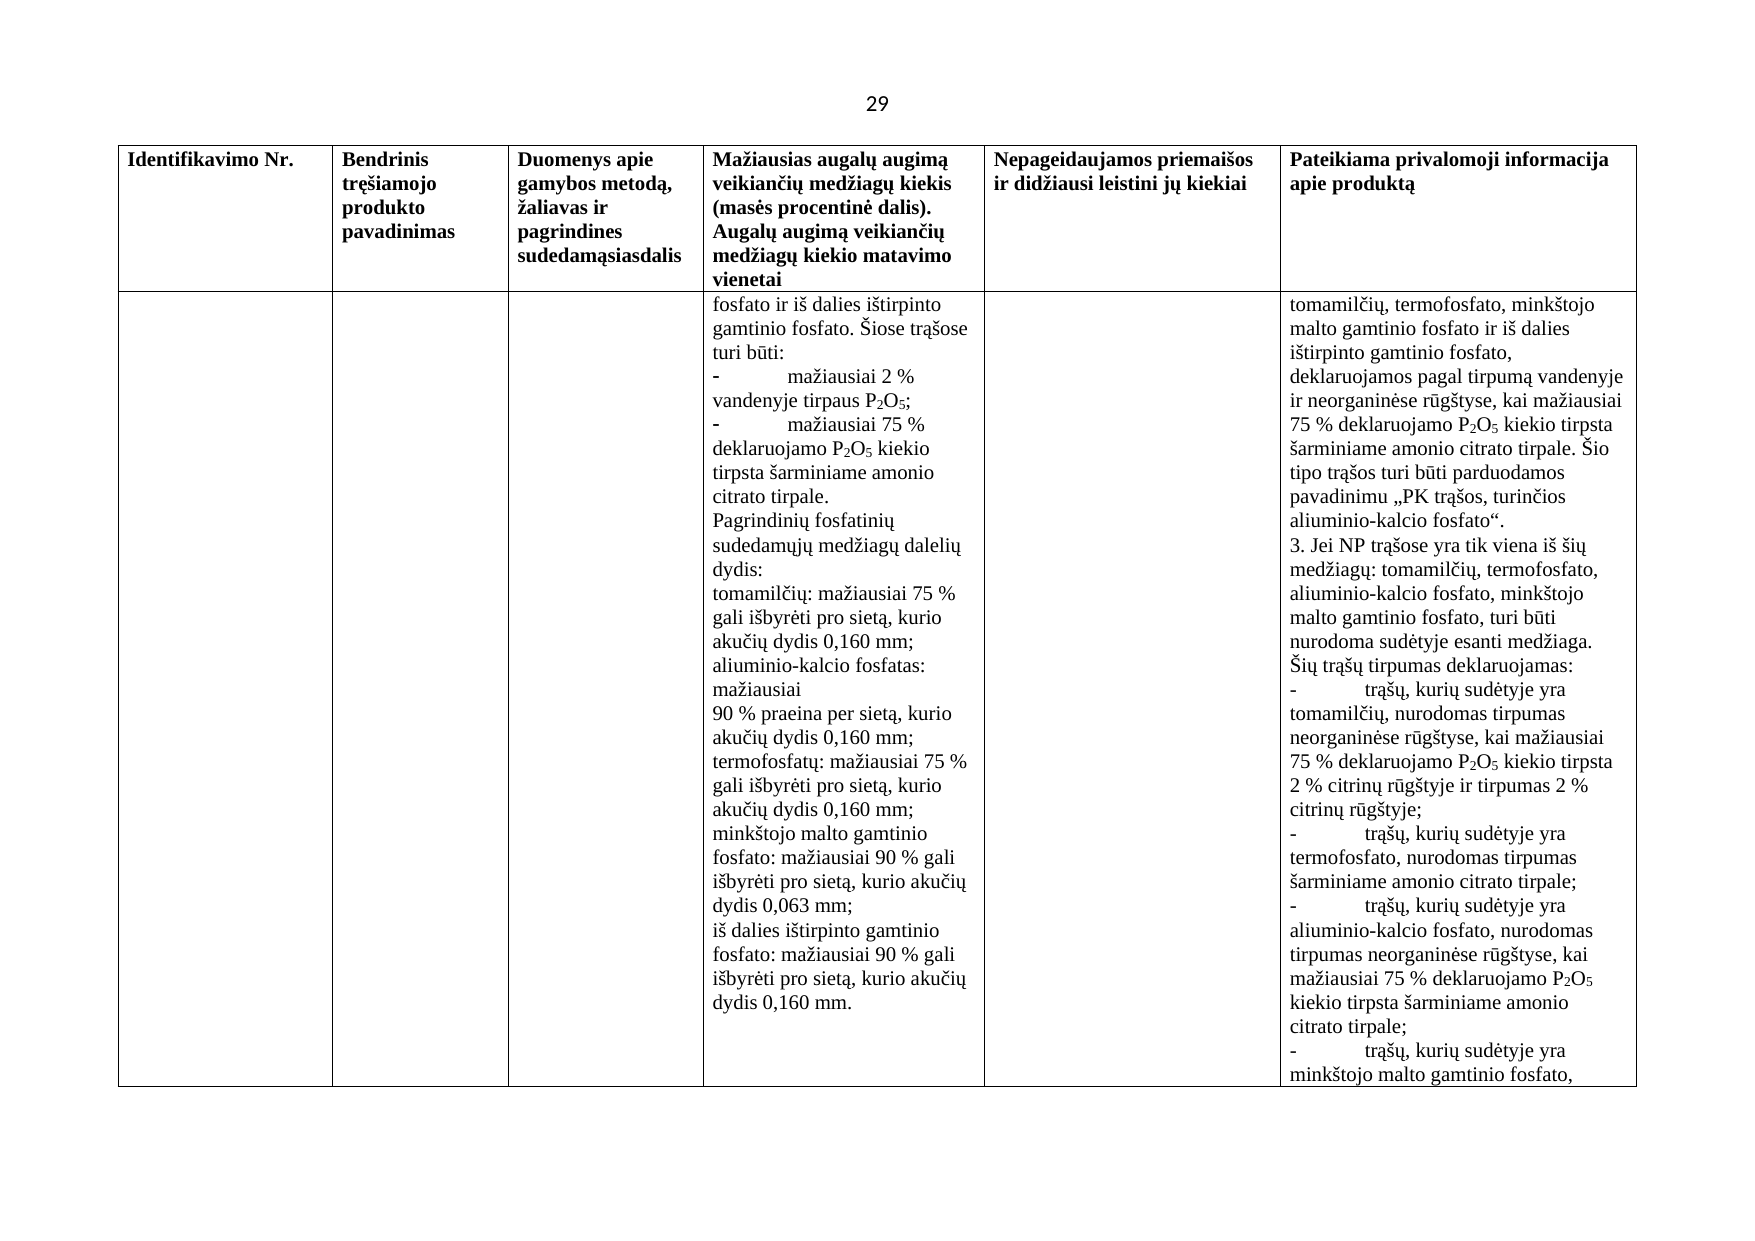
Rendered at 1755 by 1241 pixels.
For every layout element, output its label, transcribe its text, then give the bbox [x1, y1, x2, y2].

table_header Nepageidaujamos priemaišos ir didžiausi leistini jų kiekiai [985, 146, 1280, 291]
table_header Bendrinis tręšiamojo produkto pavadinimas [333, 146, 508, 291]
table_header Duomenys apie gamybos metodą, žaliavas ir pagrindines sudedamąsiasdalis [509, 146, 703, 291]
table_cell [119, 292, 332, 1086]
table_cell tomamilčių, termofosfato, minkštojo malto gamtinio fosfato ir iš dalies ištirpinto gamtinio fosfato, deklaruojamos pagal tirpumą vandenyje ir neorganinėse rūgštyse, kai mažiausiai 75 % deklaruojamo P2O5 kiekio tirpsta šarminiame amonio citrato tirpale. Šio tipo trąšos turi būti parduodamos pavadinimu „PK trąšos, turinčios aliuminio-kalcio fosfato“. 3. Jei NP trąšose yra tik viena iš šių medžiagų: tomamilčių, termofosfato, aliuminio-kalcio fosfato, minkštojo malto gamtinio fosfato, turi būti nurodoma sudėtyje esanti medžiaga. Šių trąšų tirpumas deklaruojamas: - trąšų, kurių sudėtyje yra tomamilčių, nurodomas tirpumas neorganinėse rūgštyse, kai mažiausiai 75 % deklaruojamo P2O5 kiekio tirpsta 2 % citrinų rūgštyje ir tirpumas 2 % citrinų rūgštyje; - trąšų, kurių sudėtyje yra termofosfato, nurodomas tirpumas šarminiame amonio citrato tirpale; - trąšų, kurių sudėtyje yra aliuminio-kalcio fosfato, nurodomas tirpumas neorganinėse rūgštyse, kai mažiausiai 75 % deklaruojamo P2O5 kiekio tirpsta šarminiame amonio citrato tirpale; - trąšų, kurių sudėtyje yra minkštojo malto gamtinio fosfato, [1281, 292, 1636, 1086]
table_header Pateikiama privalomoji informacija apie produktą [1281, 146, 1636, 291]
table_header Mažiausias augalų augimą veikiančių medžiagų kiekis (masės procentinė dalis). Augalų augimą veikiančių medžiagų kiekio matavimo vienetai [704, 146, 984, 291]
table_header Identifikavimo Nr. [119, 146, 332, 291]
table_cell [333, 292, 508, 1086]
table_cell fosfato ir iš dalies ištirpinto gamtinio fosfato. Šiose trąšose turi būti:  mažiausiai 2 % vandenyje tirpaus P2O5;  mažiausiai 75 % deklaruojamo P2O5 kiekio tirpsta šarminiame amonio citrato tirpale. Pagrindinių fosfatinių sudedamųjų medžiagų dalelių dydis: tomamilčių: mažiausiai 75 % gali išbyrėti pro sietą, kurio akučių dydis 0,160 mm; aliuminio-kalcio fosfatas: mažiausiai 90 % praeina per sietą, kurio akučių dydis 0,160 mm; termofosfatų: mažiausiai 75 % gali išbyrėti pro sietą, kurio akučių dydis 0,160 mm; minkštojo malto gamtinio fosfato: mažiausiai 90 % gali išbyrėti pro sietą, kurio akučių dydis 0,063 mm; iš dalies ištirpinto gamtinio fosfato: mažiausiai 90 % gali išbyrėti pro sietą, kurio akučių dydis 0,160 mm. [704, 292, 984, 1086]
table_cell [509, 292, 703, 1086]
table_cell [985, 292, 1280, 1086]
